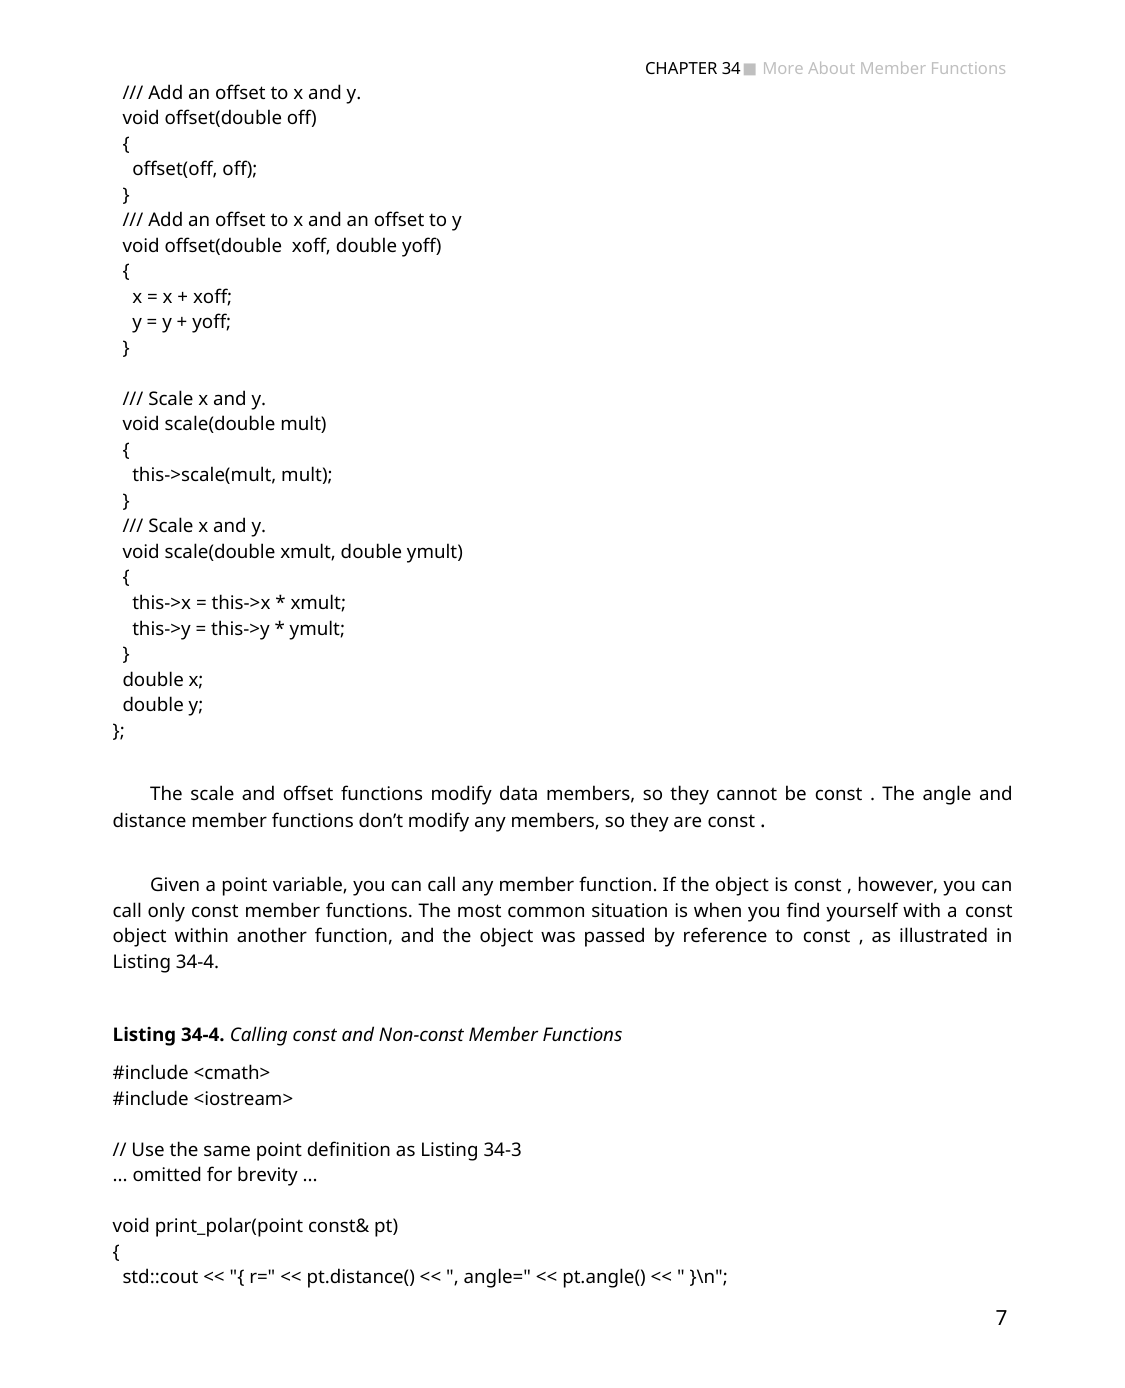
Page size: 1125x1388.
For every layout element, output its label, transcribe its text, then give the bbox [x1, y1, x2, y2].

text #include <cmath> [112, 1059, 1012, 1085]
text this->y = this->y * ymult; [112, 615, 1012, 640]
text x = x + xoff; [112, 283, 1012, 309]
text double y; [112, 691, 1012, 717]
text Given a point variable, you can call any member function. If the object is const , however, you can call only const member functions. The most common situation is when you find yourself with a const object within another function, and the object was passed by reference to const , as illustrated in Listing 34-4. [112, 871, 1012, 973]
text { [112, 258, 1012, 283]
text The scale and offset functions modify data members, so they cannot be const . The angle and distance member functions don’t modify any members, so they are const . [112, 780, 1012, 834]
text #include <iostream> [112, 1085, 1012, 1111]
text Listing 34-4. Calling const and Non-const Member Functions [112, 1021, 1012, 1047]
text void scale(double xmult, double ymult) [112, 538, 1012, 564]
text void scale(double mult) [112, 411, 1012, 436]
text { [112, 436, 1012, 462]
text void offset(double off) [112, 104, 1012, 130]
text }; [112, 717, 1012, 742]
text } [112, 487, 1012, 513]
text // Use the same point definition as Listing 34-3 [112, 1136, 1012, 1162]
text { [112, 1238, 1012, 1264]
text offset(off, off); [112, 156, 1012, 181]
text double x; [112, 666, 1012, 691]
text /// Add an offset to x and an offset to y [112, 207, 1012, 232]
text y = y + yoff; [112, 309, 1012, 334]
text void offset(double xoff, double yoff) [112, 232, 1012, 258]
text } [112, 181, 1012, 207]
text this->x = this->x * xmult; [112, 589, 1012, 615]
text } [112, 640, 1012, 666]
text /// Scale x and y. [112, 513, 1012, 538]
text { [112, 564, 1012, 589]
text } [112, 334, 1012, 360]
text { [112, 130, 1012, 156]
text ... omitted for brevity ... [112, 1162, 1012, 1187]
text std::cout << "{ r=" << pt.distance() << ", angle=" << pt.angle() << " }\n"; [112, 1264, 1012, 1289]
text /// Add an offset to x and y. [112, 79, 1012, 104]
text /// Scale x and y. [112, 385, 1012, 411]
text this->scale(mult, mult); [112, 462, 1012, 487]
text void print_polar(point const& pt) [112, 1213, 1012, 1238]
